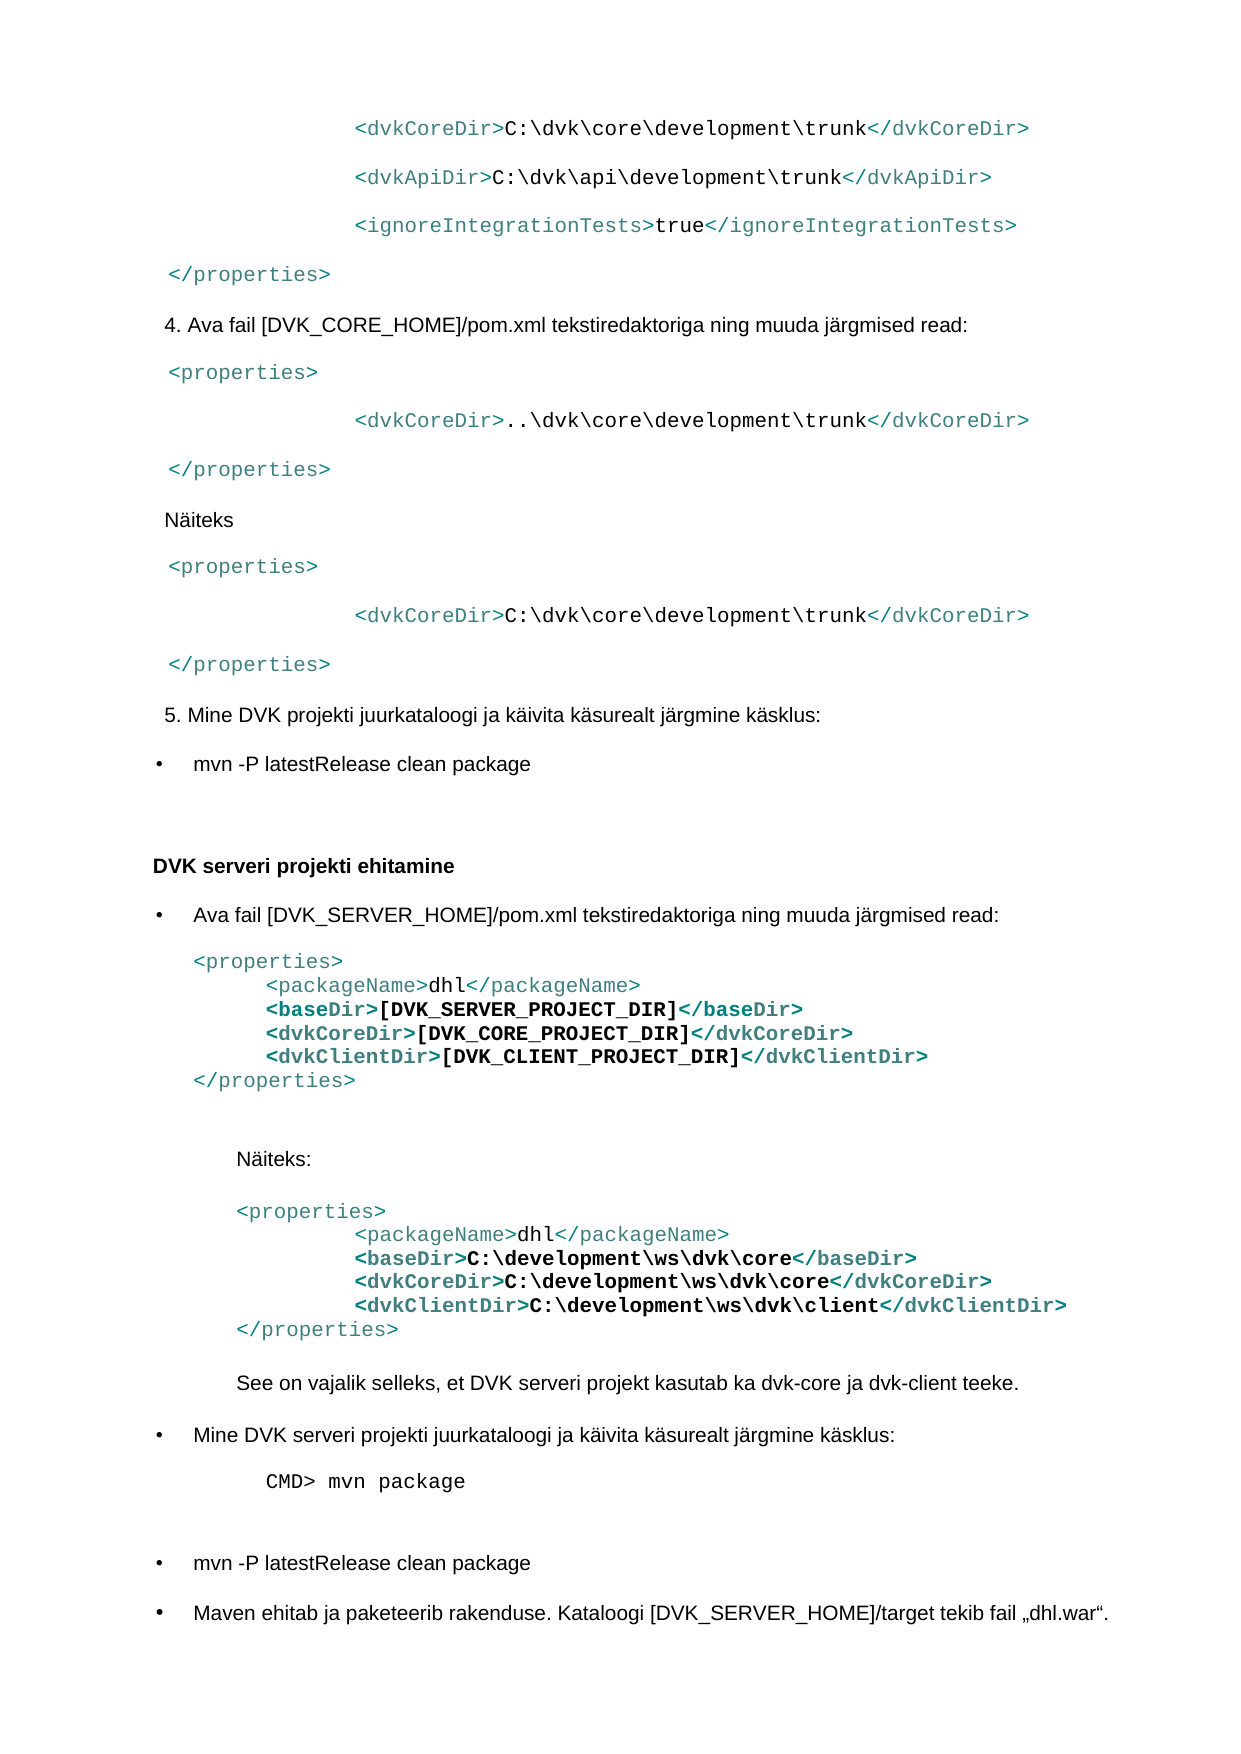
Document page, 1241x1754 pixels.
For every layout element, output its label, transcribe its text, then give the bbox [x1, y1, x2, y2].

text <dvkClientDir>C:\development\ws\dvk\client</dvkClientDir> [118, 1295, 1122, 1319]
text <baseDir>[DVK_SERVER_PROJECT_DIR]</baseDir> [193, 999, 1122, 1022]
text <dvkCoreDir>C:\dvk\core\development\trunk</dvkCoreDir> [118, 118, 1122, 142]
text Näiteks [118, 508, 1122, 532]
text DVK serveri projekti ehitamine [118, 853, 1122, 877]
text <dvkCoreDir>C:\development\ws\dvk\core</dvkCoreDir> [118, 1272, 1122, 1295]
text </properties> [118, 1319, 1122, 1342]
text 4. Ava fail [DVK_CORE_HOME]/pom.xml tekstiredaktoriga ning muuda järgmised read: [118, 313, 1122, 337]
list Ava fail [DVK_SERVER_HOME]/pom.xml tekstiredaktoriga ning muuda järgmised read: [156, 902, 1122, 927]
text <properties> [118, 362, 1122, 385]
text </properties> [118, 459, 1122, 483]
text <dvkCoreDir>[DVK_CORE_PROJECT_DIR]</dvkCoreDir> [193, 1022, 1122, 1046]
text <properties> [193, 952, 1122, 975]
list mvn -P latestRelease clean package [156, 1551, 1122, 1575]
list Maven ehitab ja paketeerib rakenduse. Kataloogi [DVK_SERVER_HOME]/target tekib fail „dhl.war“. [156, 1600, 1122, 1625]
text <ignoreIntegrationTests>true</ignoreIntegrationTests> [118, 215, 1122, 239]
text <dvkClientDir>[DVK_CLIENT_PROJECT_DIR]</dvkClientDir> [193, 1046, 1122, 1070]
text <properties> [118, 557, 1122, 580]
text </properties> [193, 1070, 1122, 1093]
text </properties> [118, 654, 1122, 677]
text Näiteks: [118, 1146, 1122, 1170]
text 5. Mine DVK projekti juurkataloogi ja käivita käsurealt järgmine käsklus: [118, 702, 1122, 726]
text </properties> [118, 264, 1122, 288]
text <packageName>dhl</packageName> [193, 975, 1122, 999]
list mvn -P latestRelease clean package [156, 751, 1122, 776]
text CMD> mvn package [193, 1472, 1122, 1495]
text <properties> [118, 1198, 1122, 1224]
list Mine DVK serveri projekti juurkataloogi ja käivita käsurealt järgmine käsklus: [156, 1422, 1122, 1447]
text <dvkCoreDir>..\dvk\core\development\trunk</dvkCoreDir> [118, 410, 1122, 434]
text <dvkApiDir>C:\dvk\api\development\trunk</dvkApiDir> [118, 167, 1122, 190]
text <packageName>dhl</packageName> [118, 1224, 1122, 1248]
text <dvkCoreDir>C:\dvk\core\development\trunk</dvkCoreDir> [118, 605, 1122, 629]
text <baseDir>C:\development\ws\dvk\core</baseDir> [118, 1248, 1122, 1272]
text See on vajalik selleks, et DVK serveri projekt kasutab ka dvk-core ja dvk-client teeke. [118, 1371, 1122, 1394]
